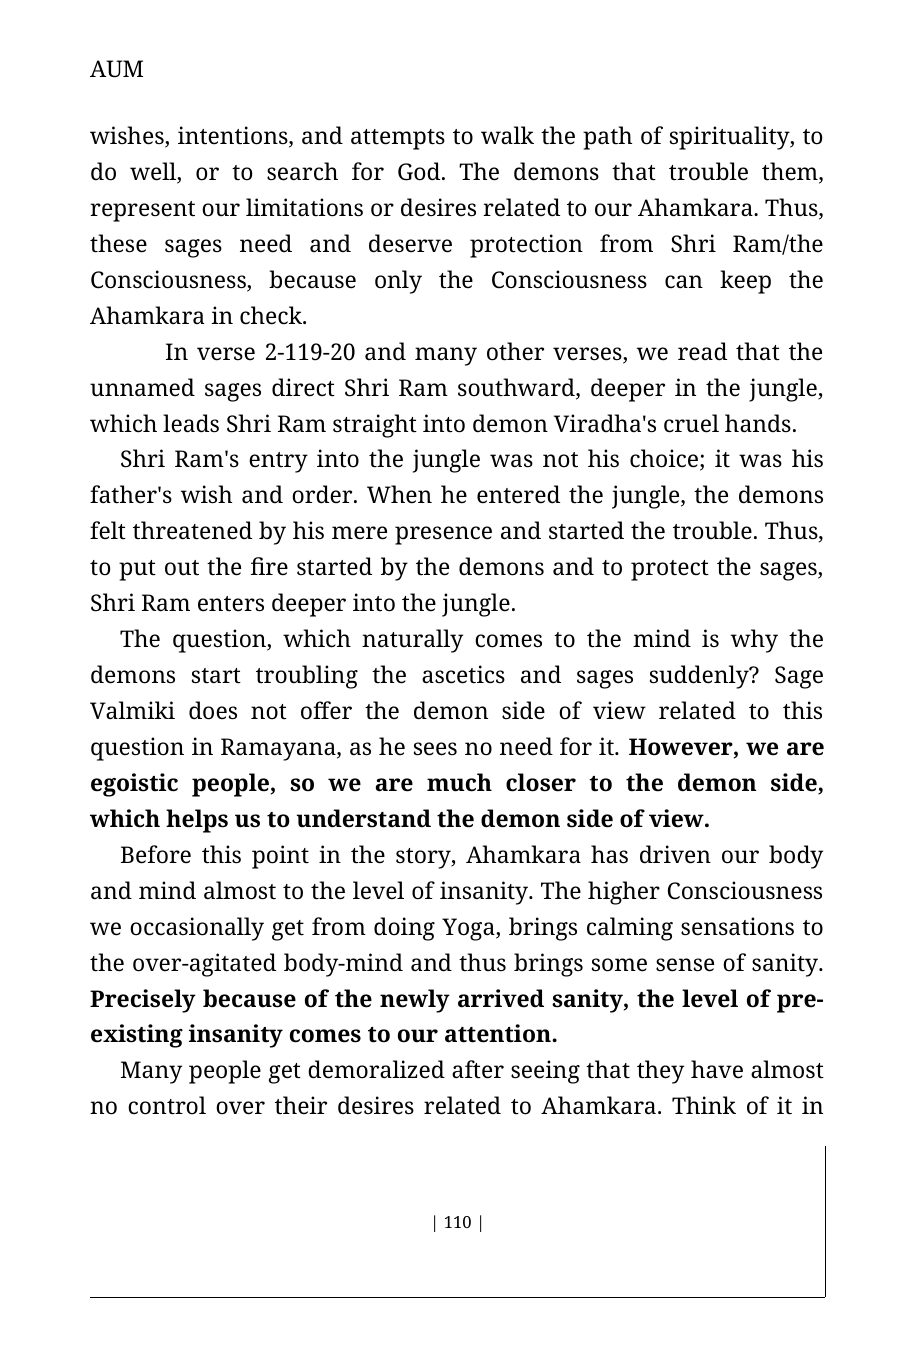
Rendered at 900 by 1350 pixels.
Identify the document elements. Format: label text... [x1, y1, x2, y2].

text In verse 2-119-20 and many other verses, we read that the unnamed sages direct Shri Ram southward, deeper in the jungle, which leads Shri Ram straight into demon Viradha's cruel hands. [90, 336, 825, 439]
text Many people get demoralized after seeing that they have almost no control over their desires related to Ahamkara. Think of it in [90, 1054, 825, 1122]
text Shri Ram's entry into the jungle was not his choice; it was his father's wish and order. When he entered the jungle, the demons felt threatened by his mere presence and started the trouble. Thus, to put out the fire started by the demons and to protect the sages, Shri Ram enters deeper into the jungle. [90, 443, 825, 618]
text Before this point in the story, Ahamkara has driven our body and mind almost to the level of insanity. The higher Consciousness we occasionally get from doing Yoga, brings calming sensations to the over-agitated body-mind and thus brings some sense of sanity. Precisely because of the newly arrived sanity, the level of pre-existing insanity comes to our attention. [90, 839, 825, 1050]
text The question, which naturally comes to the mind is why the demons start troubling the ascetics and sages suddenly? Sage Valmiki does not offer the demon side of view related to this question in Ramayana, as he sees no need for it. However, we are egoistic people, so we are much closer to the demon side, which helps us to understand the demon side of view. [90, 623, 825, 834]
text wishes, intentions, and attempts to walk the path of spirituality, to do well, or to search for God. The demons that trouble them, represent our limitations or desires related to our Ahamkara. Thus, these sages need and deserve protection from Shri Ram/the Consciousness, because only the Consciousness can keep the Ahamkara in check. [90, 120, 825, 331]
